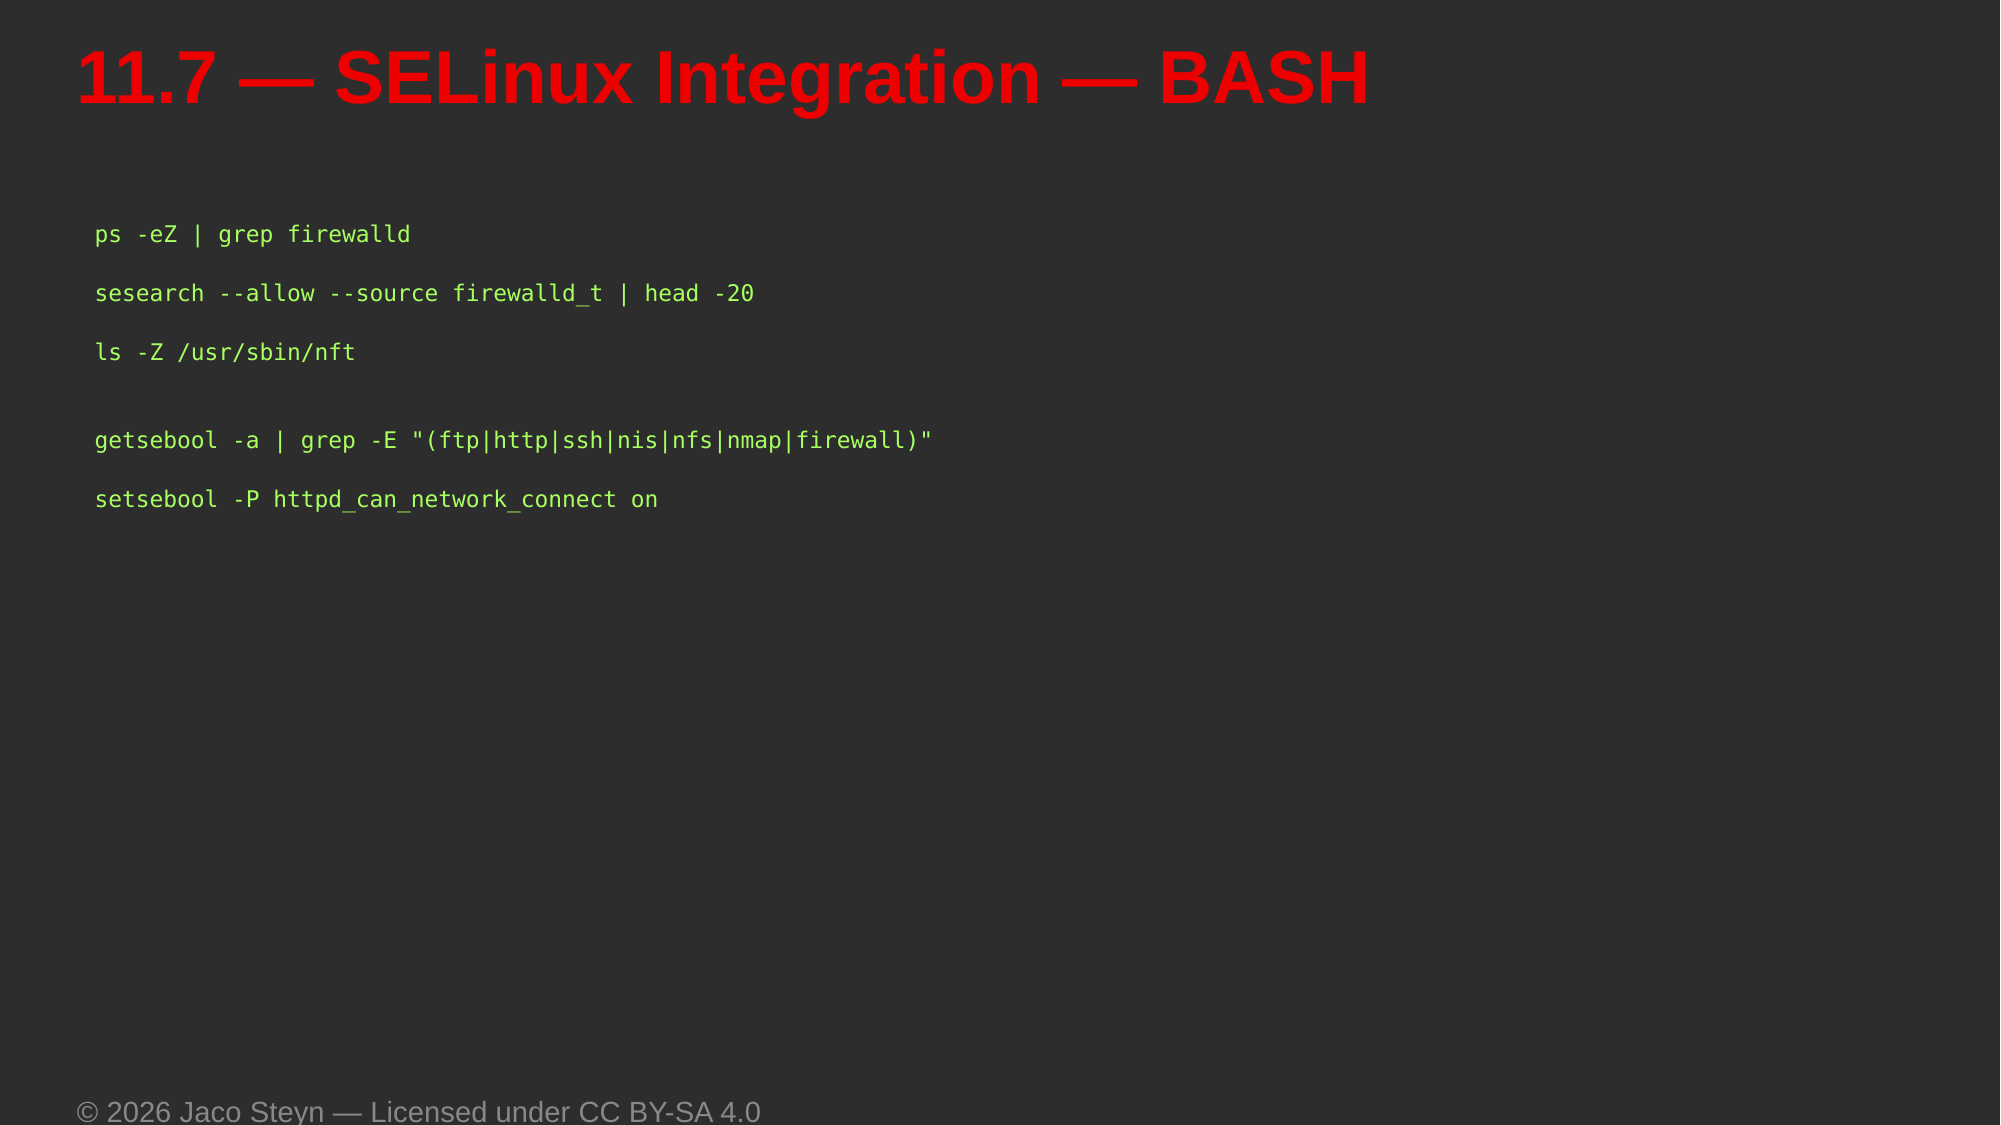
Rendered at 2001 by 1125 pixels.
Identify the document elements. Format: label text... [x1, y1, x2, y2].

text_box © 2026 Jaco Steyn — Licensed under CC BY-SA 4.0 [59, 1083, 1942, 1120]
text_box ps -eZ | grep firewalld sesearch --allow --source firewalld_t | head -20 ls -Z /usr/sbin/nft getsebool -a | grep -E "(ftp|http|ssh|nis|nfs|nmap|firewall)" setsebool -P httpd_can_network_connect on [59, 194, 1942, 1052]
text_box 11.7 — SELinux Integration — BASH [59, 23, 1942, 178]
